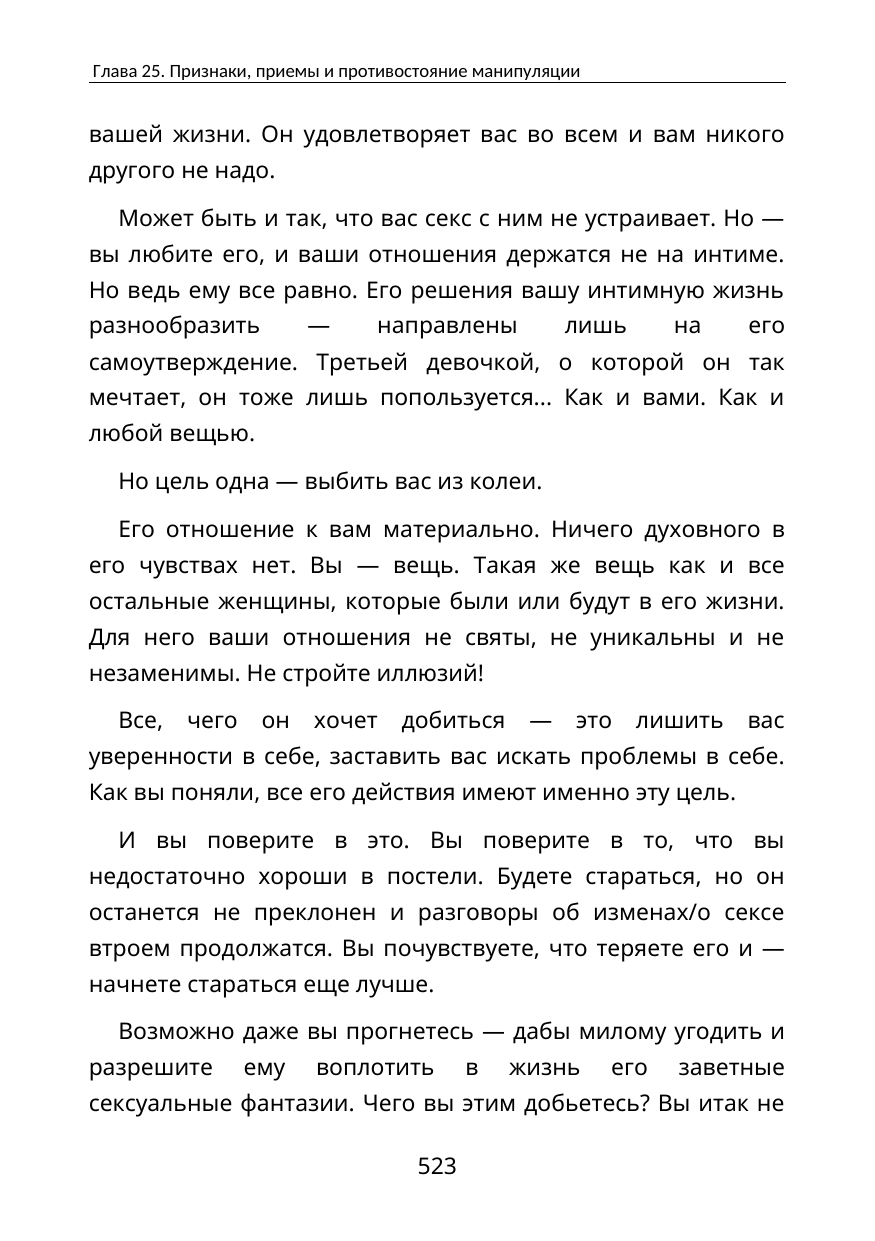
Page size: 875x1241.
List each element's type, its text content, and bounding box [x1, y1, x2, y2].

text Может быть и так, что вас секс с ним не устраивает. Но — вы любите его, и ваши отношения держатся не на интиме. Но ведь ему все равно. Его решения вашу интимную жизнь разнообразить — направлены лишь на его самоутверждение. Третьей девочкой, о которой он так мечтает, он тоже лишь попользуется... Как и вами. Как и любой вещью. [88, 202, 786, 448]
text Но цель одна — выбить вас из колеи. [88, 465, 786, 496]
text Возможно даже вы прогнетесь — дабы милому угодить и разрешите ему воплотить в жизнь его заветные сексуальные фантазии. Чего вы этим добьетесь? Вы итак не [88, 1015, 786, 1118]
text Все, чего он хочет добиться — это лишить вас уверенности в себе, заставить вас искать проблемы в себе. Как вы поняли, все его действия имеют именно эту цель. [88, 704, 786, 807]
text Его отношение к вам материально. Ничего духовного в его чувствах нет. Вы — вещь. Такая же вещь как и все остальные женщины, которые были или будут в его жизни. Для него ваши отношения не святы, не уникальны и не незаменимы. Не стройте иллюзий! [88, 513, 786, 688]
text И вы поверите в это. Вы поверите в то, что вы недостаточно хороши в постели. Будете стараться, но он останется не преклонен и разговоры об изменах/о сексе втроем продолжатся. Вы почувствуете, что теряете его и — начнете стараться еще лучше. [88, 824, 786, 999]
text вашей жизни. Он удовлетворяет вас во всем и вам никого другого не надо. [88, 118, 786, 185]
